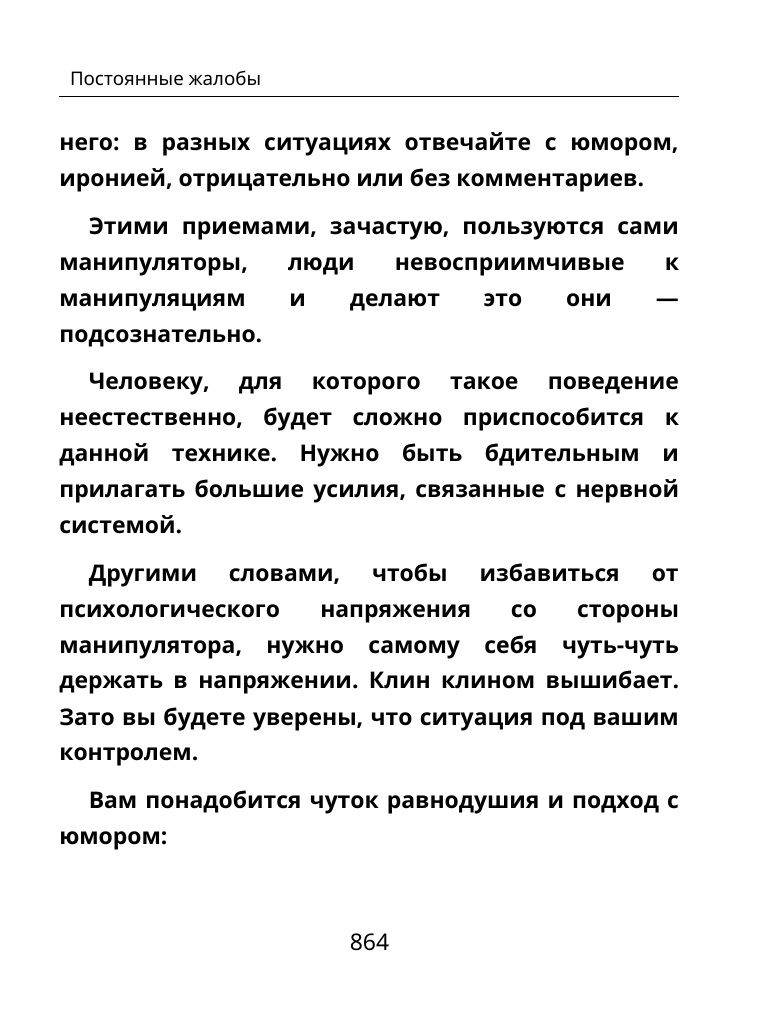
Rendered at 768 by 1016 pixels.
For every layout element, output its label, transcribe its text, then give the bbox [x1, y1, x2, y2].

text Вам понадобится чуток равнодушия и подход с юмором: [59, 784, 679, 851]
text Человеку, для которого такое поведение неестественно, будет сложно приспособится к данной технике. Нужно быть бдительным и прилагать большие усилия, связанные с нервной системой. [59, 365, 679, 540]
text него: в разных ситуациях отвечайте с юмором, иронией, отрицательно или без комментариев. [59, 126, 679, 193]
text Другими словами, чтобы избавиться от психологического напряжения со стороны манипулятора, нужно самому себя чуть-чуть держать в напряжении. Клин клином вышибает. Зато вы будете уверены, что ситуация под вашим контролем. [59, 557, 679, 768]
text Этими приемами, зачастую, пользуются сами манипуляторы, люди невосприимчивые к манипуляциям и делают это они — подсознательно. [59, 210, 679, 349]
